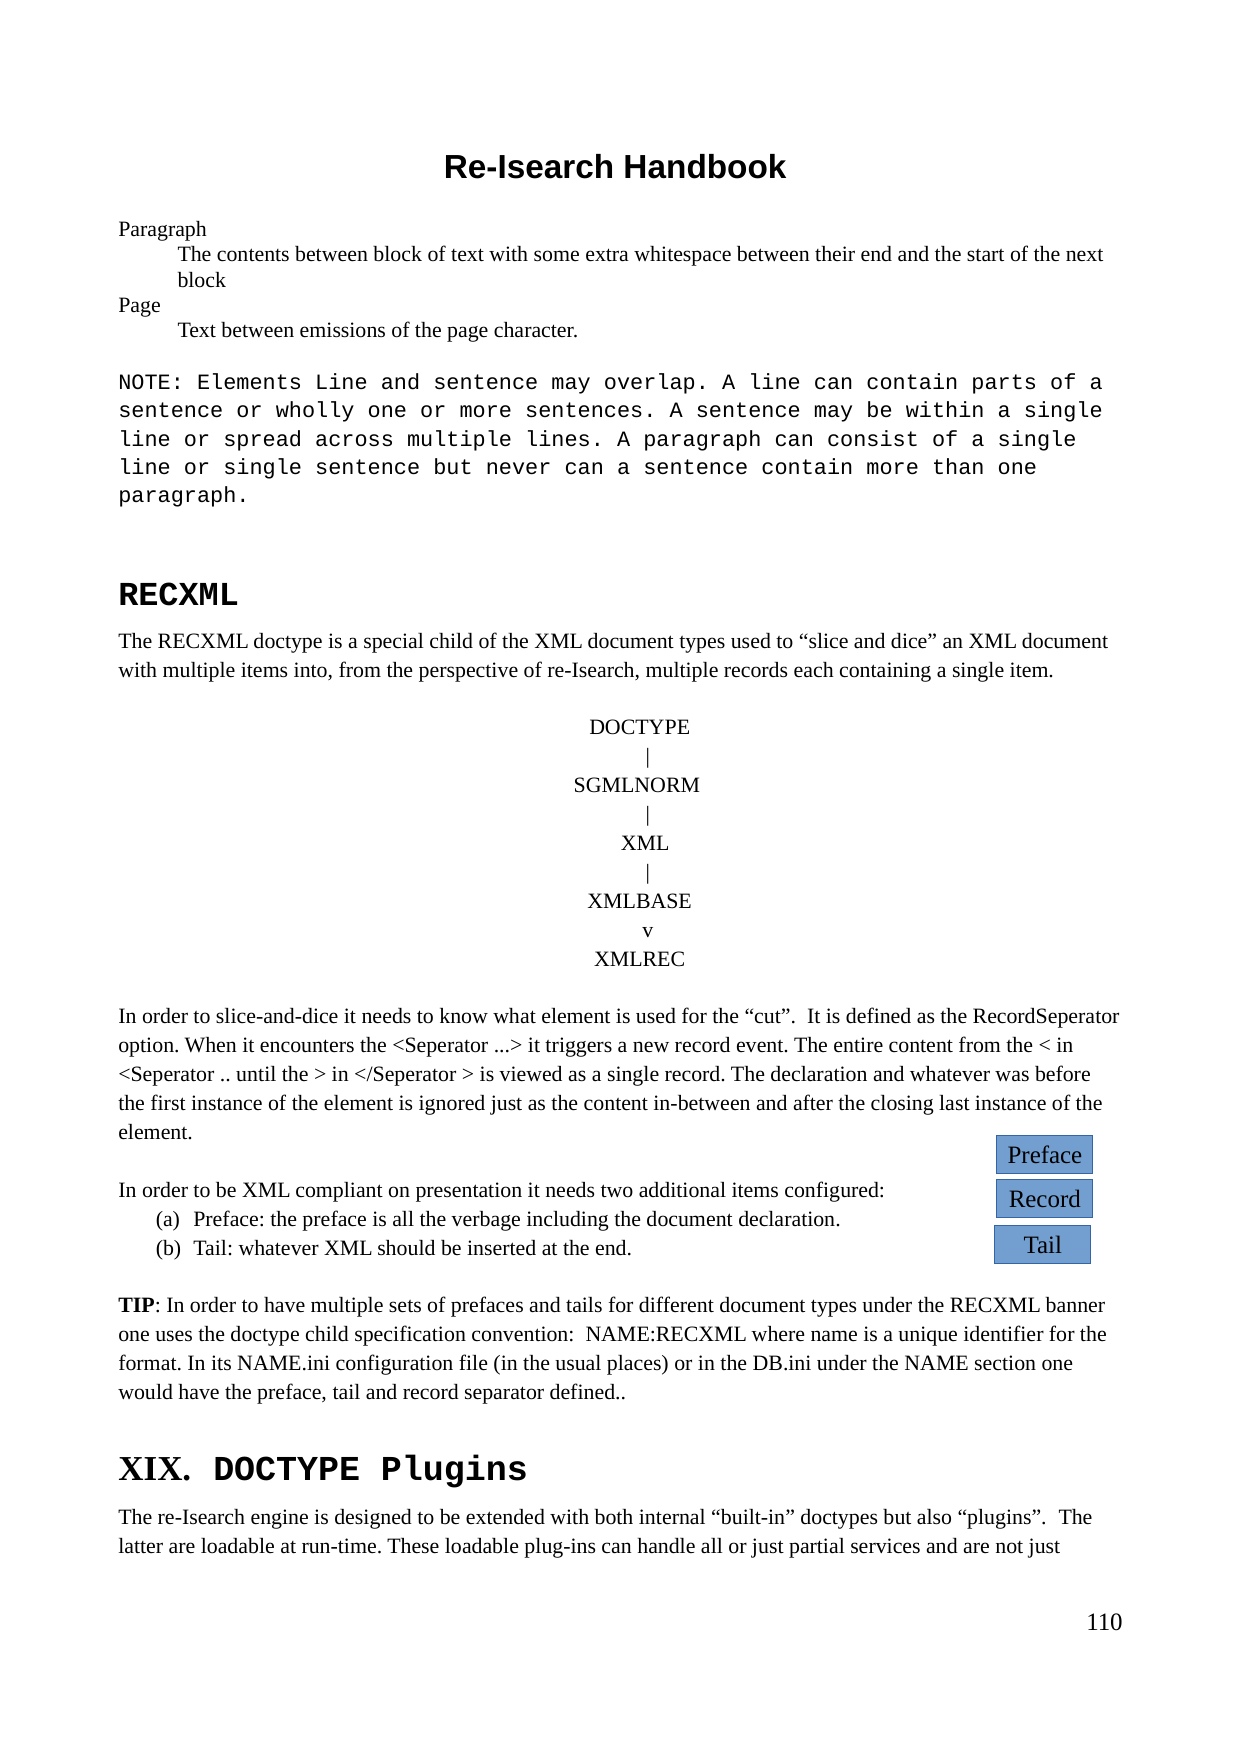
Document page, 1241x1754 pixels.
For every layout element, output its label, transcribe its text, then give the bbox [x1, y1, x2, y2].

text v [118, 917, 1122, 942]
text The RECXML doctype is a special child of the XML document types used to “slice and dice” an XML document with multiple items into, from the perspective of re-Isearch, multiple records each containing a single item. [118, 628, 1122, 682]
subtitle Page [118, 292, 1122, 317]
list Text between emissions of the page character. [177, 317, 1122, 342]
text | [118, 859, 1122, 884]
list Preface: the preface is all the verbage including the document declaration. [156, 1206, 1122, 1231]
text NOTE: Elements Line and sentence may overlap. A line can contain parts of a sentence or wholly one or more sentences. A sentence may be within a single line or spread across multiple lines. A paragraph can consist of a single line or single sentence but never can a sentence contain more than one paragraph. [118, 371, 1122, 509]
list The contents between block of text with some extra whitespace between their end and the start of the next block [177, 241, 1122, 292]
text TIP: In order to have multiple sets of prefaces and tails for different document types under the RECXML banner one uses the doctype child specification convention: NAME:RECXML where name is a unique identifier for the format. In its NAME.ini configuration file (in the usual places) or in the DB.ini under the NAME section one would have the preface, tail and record separator defined.. [118, 1292, 1122, 1404]
text The re-Isearch engine is designed to be extended with both internal “built-in” doctypes but also “plugins”. The latter are loadable at run-time. These loadable plug-ins can handle all or just partial services and are not just [118, 1504, 1122, 1558]
text SGMLNORM [118, 772, 1122, 797]
text DOCTYPE [118, 714, 1122, 739]
subtitle RECXML [118, 577, 1122, 615]
list Tail: whatever XML should be inserted at the end. [156, 1235, 994, 1260]
subtitle Paragraph [118, 216, 1122, 241]
text In order to be XML compliant on presentation it needs two additional items configured: [118, 1177, 1122, 1202]
text | [118, 801, 1122, 826]
text XML [118, 830, 1122, 855]
text In order to slice-and-dice it needs to know what element is used for the “cut”. It is defined as the RecordSeperator option. When it encounters the <Seperator ...> it triggers a new record event. The entire content from the < in <Seperator .. until the > in </Seperator > is viewed as a single record. The declaration and whatever was before the first instance of the element is ignored just as the content in-between and after the closing last instance of the element. [118, 1003, 1122, 1144]
text XMLREC [118, 946, 1122, 971]
text | [118, 743, 1122, 768]
text XMLBASE [118, 888, 1122, 913]
subtitle DOCTYPE Plugins [118, 1448, 1122, 1491]
